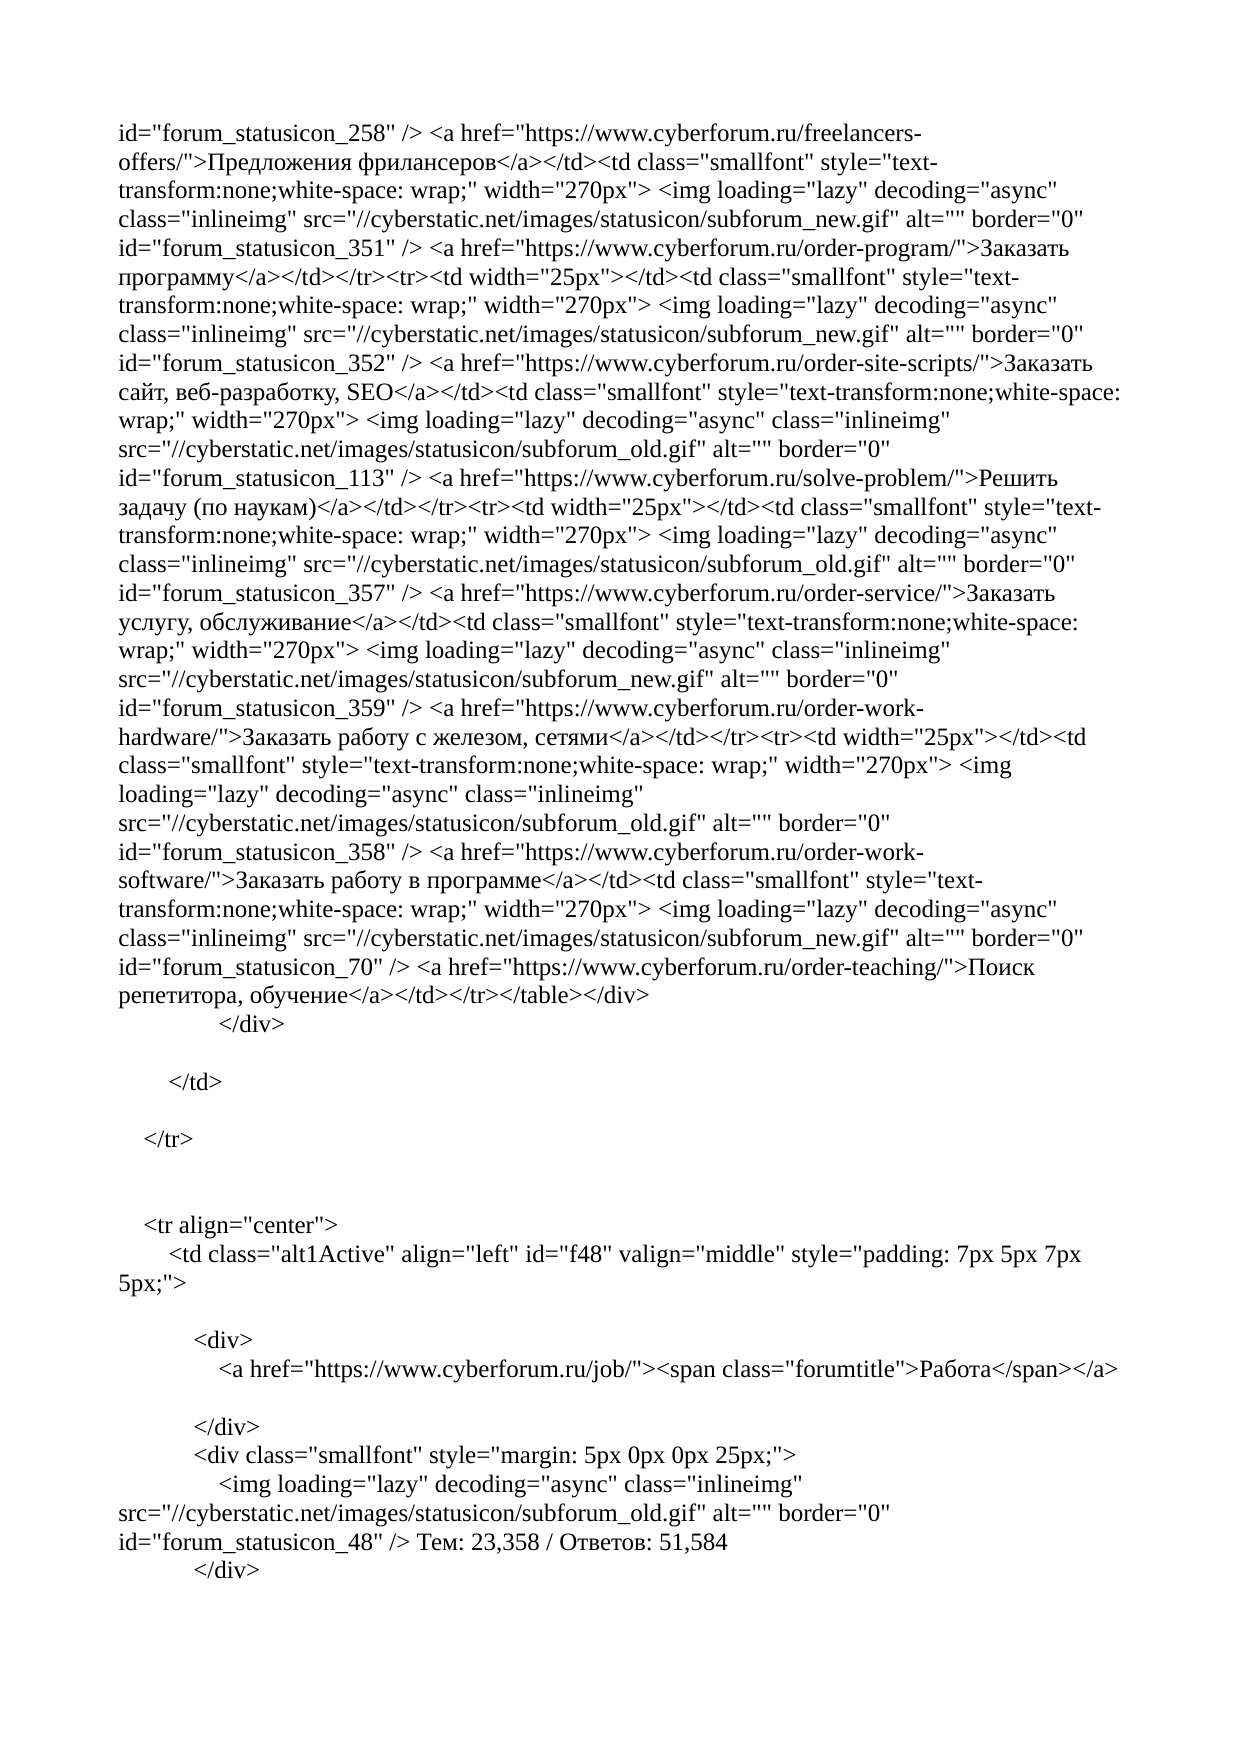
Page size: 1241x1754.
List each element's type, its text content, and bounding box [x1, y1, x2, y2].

text <img loading="lazy" decoding="async" class="inlineimg" src="//cyberstatic.net/images/statusicon/subforum_old.gif" alt="" border="0" id="forum_statusicon_48" /> Тем: 23,358 / Ответов: 51,584 [118, 1469, 1122, 1556]
text id="forum_statusicon_258" /> <a href="https://www.cyberforum.ru/freelancers-offers/">Предложения фрилансеров</a></td><td class="smallfont" style="text-transform:none;white-space: wrap;" width="270px"> <img loading="lazy" decoding="async" class="inlineimg" src="//cyberstatic.net/images/statusicon/subforum_new.gif" alt="" border="0" id="forum_statusicon_351" /> <a href="https://www.cyberforum.ru/order-program/">Заказать программу</a></td></tr><tr><td width="25px"></td><td class="smallfont" style="text-transform:none;white-space: wrap;" width="270px"> <img loading="lazy" decoding="async" class="inlineimg" src="//cyberstatic.net/images/statusicon/subforum_new.gif" alt="" border="0" id="forum_statusicon_352" /> <a href="https://www.cyberforum.ru/order-site-scripts/">Заказать сайт, веб-разработку, SEO</a></td><td class="smallfont" style="text-transform:none;white-space: wrap;" width="270px"> <img loading="lazy" decoding="async" class="inlineimg" src="//cyberstatic.net/images/statusicon/subforum_old.gif" alt="" border="0" id="forum_statusicon_113" /> <a href="https://www.cyberforum.ru/solve-problem/">Решить задачу (по наукам)</a></td></tr><tr><td width="25px"></td><td class="smallfont" style="text-transform:none;white-space: wrap;" width="270px"> <img loading="lazy" decoding="async" class="inlineimg" src="//cyberstatic.net/images/statusicon/subforum_old.gif" alt="" border="0" id="forum_statusicon_357" /> <a href="https://www.cyberforum.ru/order-service/">Заказать услугу, обслуживание</a></td><td class="smallfont" style="text-transform:none;white-space: wrap;" width="270px"> <img loading="lazy" decoding="async" class="inlineimg" src="//cyberstatic.net/images/statusicon/subforum_new.gif" alt="" border="0" id="forum_statusicon_359" /> <a href="https://www.cyberforum.ru/order-work-hardware/">Заказать работу с железом, сетями</a></td></tr><tr><td width="25px"></td><td class="smallfont" style="text-transform:none;white-space: wrap;" width="270px"> <img loading="lazy" decoding="async" class="inlineimg" src="//cyberstatic.net/images/statusicon/subforum_old.gif" alt="" border="0" id="forum_statusicon_358" /> <a href="https://www.cyberforum.ru/order-work-software/">Заказать работу в программе</a></td><td class="smallfont" style="text-transform:none;white-space: wrap;" width="270px"> <img loading="lazy" decoding="async" class="inlineimg" src="//cyberstatic.net/images/statusicon/subforum_new.gif" alt="" border="0" id="forum_statusicon_70" /> <a href="https://www.cyberforum.ru/order-teaching/">Поиск репетитора, обучение</a></td></tr></table></div> [118, 118, 1122, 1009]
text </div> [118, 1009, 1122, 1038]
text <div> [118, 1326, 1122, 1354]
text </div> [118, 1412, 1122, 1441]
text <tr align="center"> [118, 1211, 1122, 1239]
text </div> [118, 1556, 1122, 1584]
text </td> [118, 1067, 1122, 1096]
text <div class="smallfont" style="margin: 5px 0px 0px 25px;"> [118, 1441, 1122, 1469]
text <a href="https://www.cyberforum.ru/job/"><span class="forumtitle">Работа</span></a> [118, 1354, 1122, 1383]
text <td class="alt1Active" align="left" id="f48" valign="middle" style="padding: 7px 5px 7px 5px;"> [118, 1239, 1122, 1297]
text </tr> [118, 1124, 1122, 1153]
